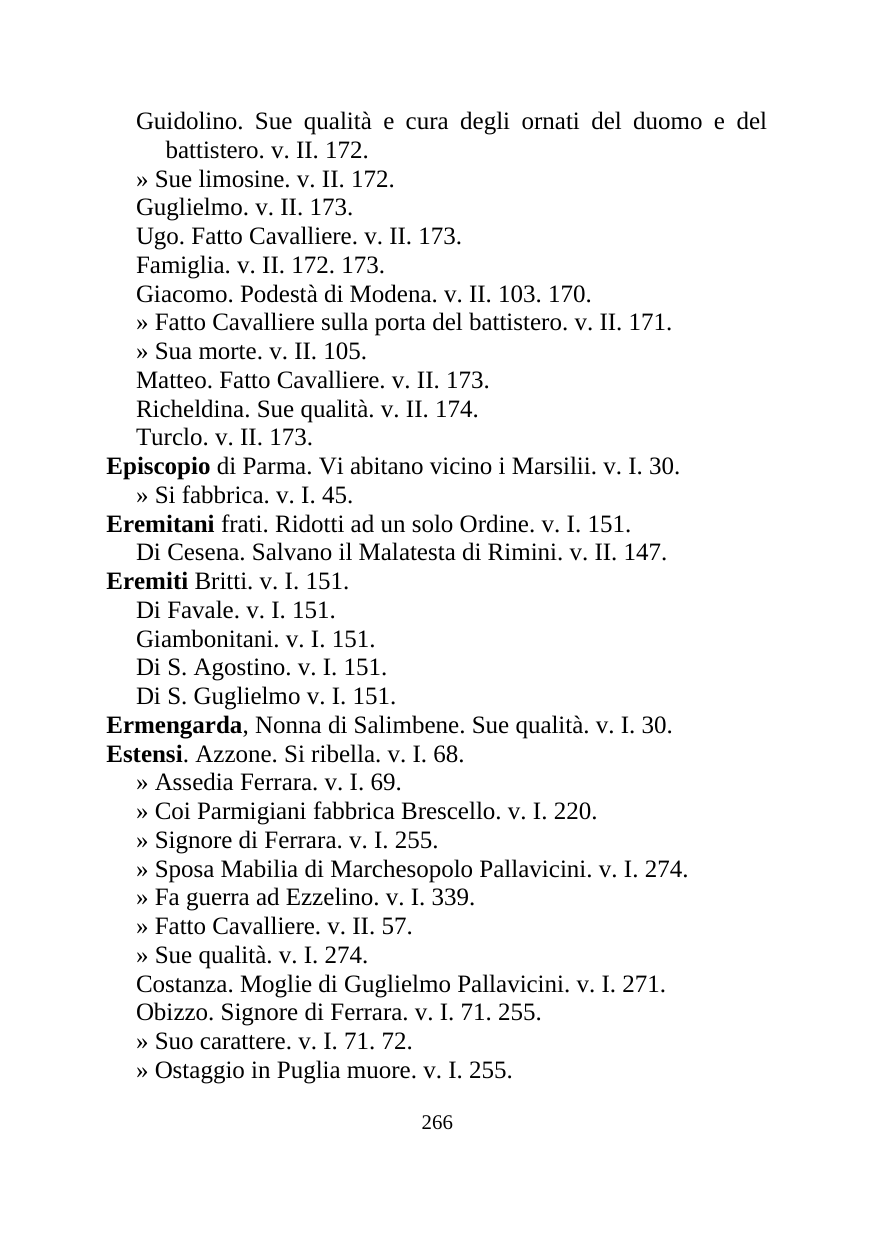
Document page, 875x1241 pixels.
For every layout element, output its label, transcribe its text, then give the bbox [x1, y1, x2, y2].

text Guglielmo. v. II. 173. [136, 192, 768, 221]
text » Assedia Ferrara. v. I. 69. [136, 767, 768, 796]
text Giambonitani. v. I. 151. [136, 624, 768, 652]
text » Ostaggio in Puglia muore. v. I. 255. [136, 1055, 768, 1084]
text Turclo. v. II. 173. [136, 422, 768, 451]
text Ermengarda, Nonna di Salimbene. Sue qualità. v. I. 30. [106, 710, 768, 739]
text Obizzo. Signore di Ferrara. v. I. 71. 255. [136, 997, 768, 1026]
text » Sue qualità. v. I. 274. [136, 940, 768, 969]
text Costanza. Moglie di Guglielmo Pallavicini. v. I. 271. [136, 969, 768, 997]
text Di Favale. v. I. 151. [136, 595, 768, 624]
text Eremitani frati. Ridotti ad un solo Ordine. v. I. 151. [106, 509, 768, 537]
text Famiglia. v. II. 172. 173. [136, 250, 768, 279]
text Episcopio di Parma. Vi abitano vicino i Marsilii. v. I. 30. [106, 451, 768, 480]
text Matteo. Fatto Cavalliere. v. II. 173. [136, 365, 768, 394]
text Estensi. Azzone. Si ribella. v. I. 68. [106, 739, 768, 767]
text Giacomo. Podestà di Modena. v. II. 103. 170. [136, 279, 768, 307]
text » Sposa Mabilia di Marchesopolo Pallavicini. v. I. 274. [136, 854, 768, 882]
text » Fatto Cavalliere sulla porta del battistero. v. II. 171. [136, 307, 768, 336]
text Di S. Agostino. v. I. 151. [136, 652, 768, 681]
text » Fatto Cavalliere. v. II. 57. [136, 911, 768, 940]
text » Suo carattere. v. I. 71. 72. [136, 1026, 768, 1055]
text Richeldina. Sue qualità. v. II. 174. [136, 394, 768, 422]
text » Signore di Ferrara. v. I. 255. [136, 825, 768, 854]
text » Sua morte. v. II. 105. [136, 336, 768, 365]
text » Coi Parmigiani fabbrica Brescello. v. I. 220. [136, 796, 768, 825]
text » Fa guerra ad Ezzelino. v. I. 339. [136, 882, 768, 911]
text Ugo. Fatto Cavalliere. v. II. 173. [136, 221, 768, 250]
text » Sue limosine. v. II. 172. [136, 164, 768, 192]
text Guidolino. Sue qualità e cura degli ornati del duomo e del battistero. v. II. 172. [136, 106, 768, 164]
text » Si fabbrica. v. I. 45. [136, 480, 768, 509]
text Eremiti Britti. v. I. 151. [106, 566, 768, 595]
text Di S. Guglielmo v. I. 151. [136, 681, 768, 710]
text Di Cesena. Salvano il Malatesta di Rimini. v. II. 147. [136, 537, 768, 566]
